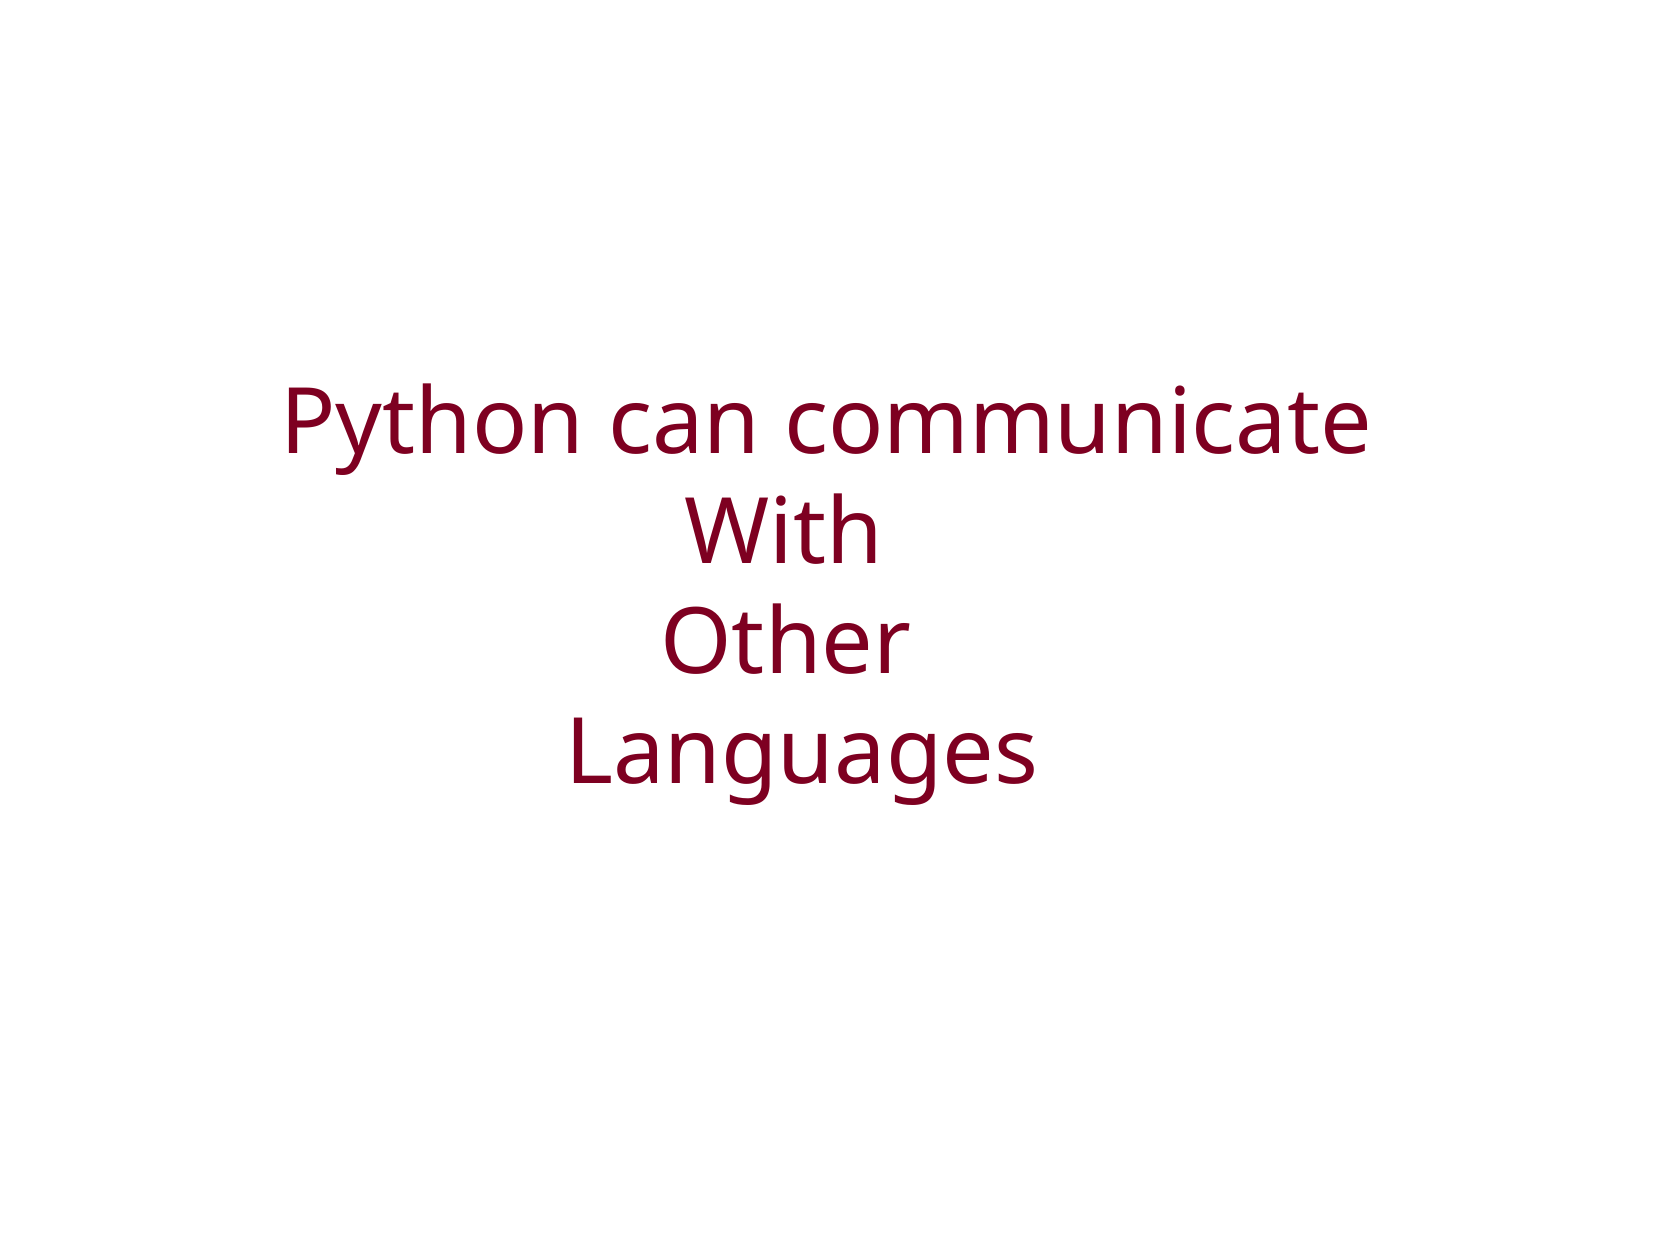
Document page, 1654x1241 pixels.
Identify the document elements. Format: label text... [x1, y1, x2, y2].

text_box Python can communicate With Other Languages [265, 354, 1654, 844]
